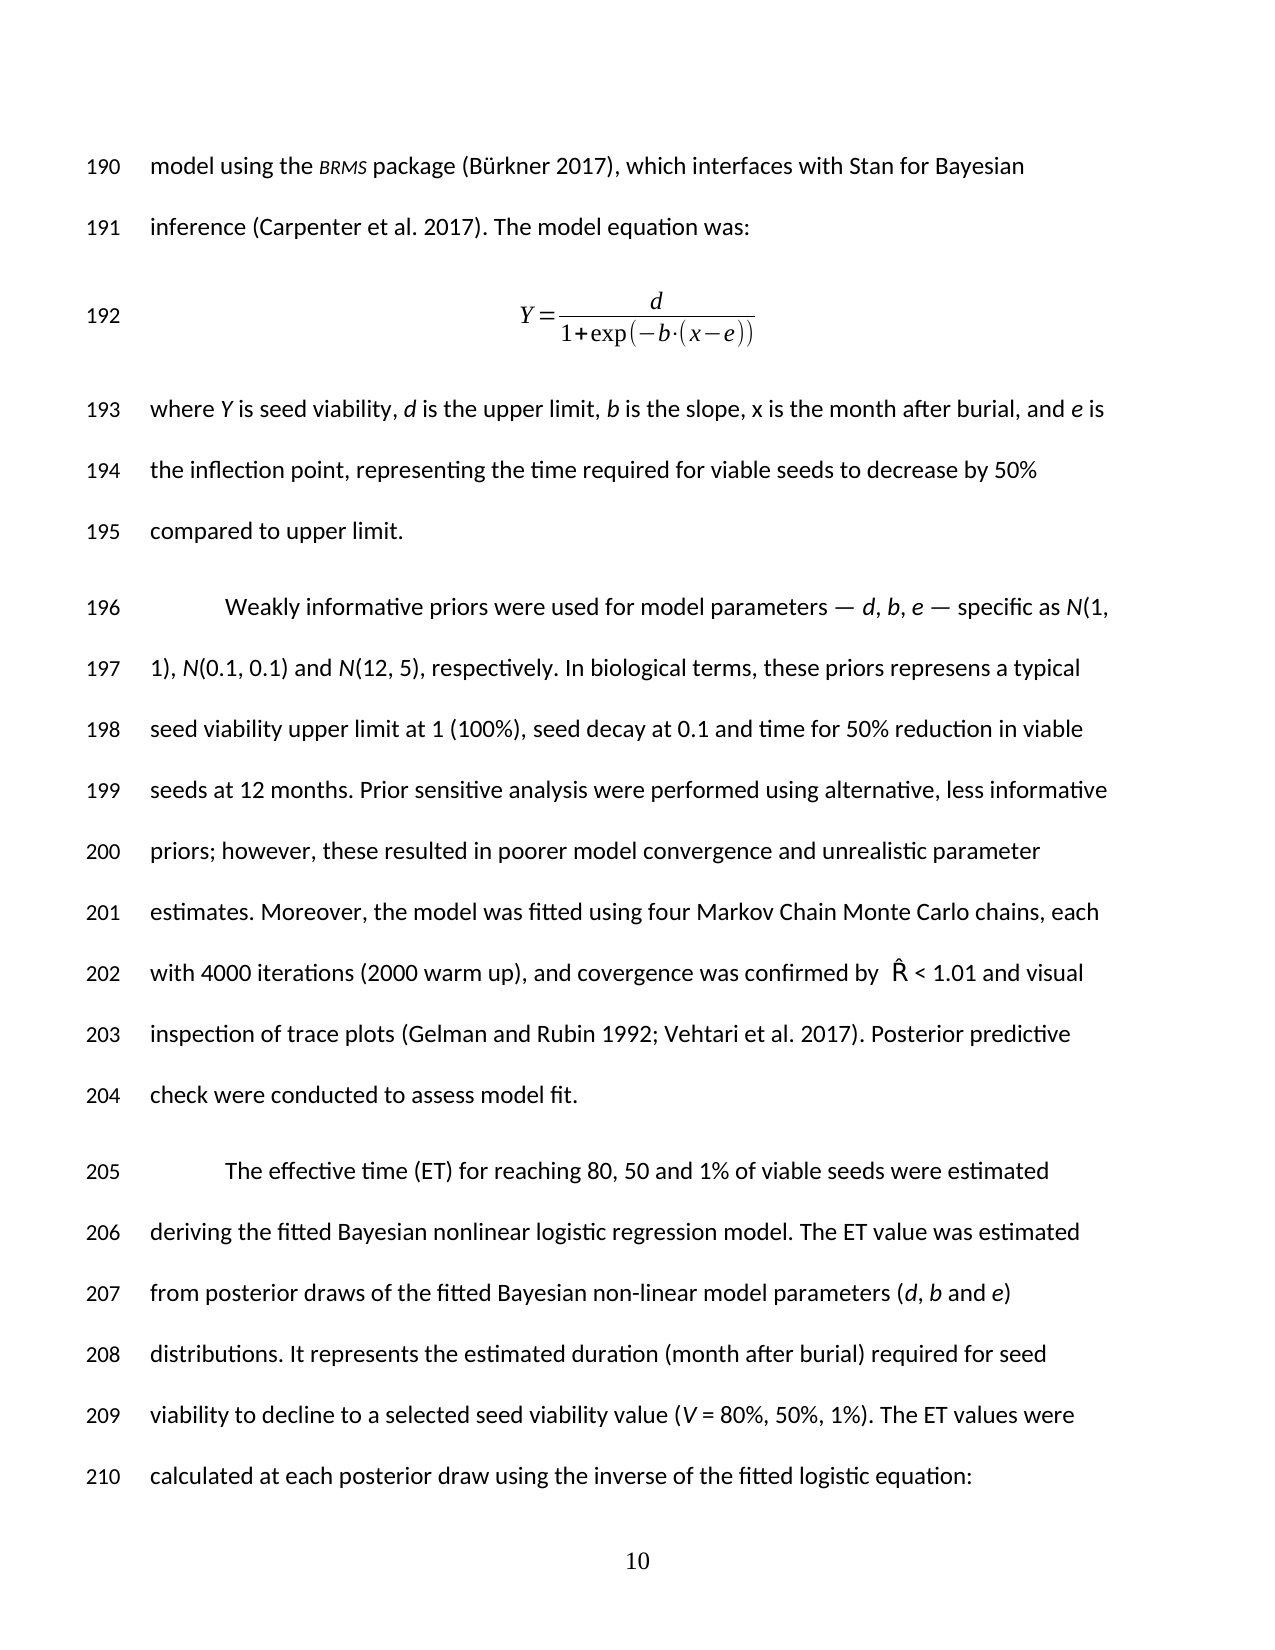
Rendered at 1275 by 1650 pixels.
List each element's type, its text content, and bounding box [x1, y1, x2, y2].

text model using the brms package (Bürkner 2017), which interfaces with Stan for Bayesian inference (Carpenter et al. 2017). The model equation was: [150, 150, 1125, 242]
text The effective time (ET) for reaching 80, 50 and 1% of viable seeds were estimated deriving the fitted Bayesian nonlinear logistic regression model. The ET value was estimated from posterior draws of the fitted Bayesian non-linear model parameters (d, b and e) distributions. It represents the estimated duration (month after burial) required for seed viability to decline to a selected seed viability value (V = 80%, 50%, 1%). The ET values were calculated at each posterior draw using the inverse of the fitted logistic equation: [150, 1155, 1125, 1491]
text where Y is seed viability, d is the upper limit, b is the slope, x is the month after burial, and e is the inflection point, representing the time required for viable seeds to decrease by 50% compared to upper limit. [150, 393, 1125, 546]
text Weakly informative priors were used for model parameters — d, b, e — specific as N(1, 1), N(0.1, 0.1) and N(12, 5), respectively. In biological terms, these priors represens a typical seed viability upper limit at 1 (100%), seed decay at 0.1 and time for 50% reduction in viable seeds at 12 months. Prior sensitive analysis were performed using alternative, less informative priors; however, these resulted in poorer model convergence and unrealistic parameter estimates. Moreover, the model was fitted using four Markov Chain Monte Carlo chains, each with 4000 iterations (2000 warm up), and covergence was confirmed by R̂ < 1.01 and visual inspection of trace plots (Gelman and Rubin 1992; Vehtari et al. 2017). Posterior predictive check were conducted to assess model fit. [150, 591, 1125, 1110]
